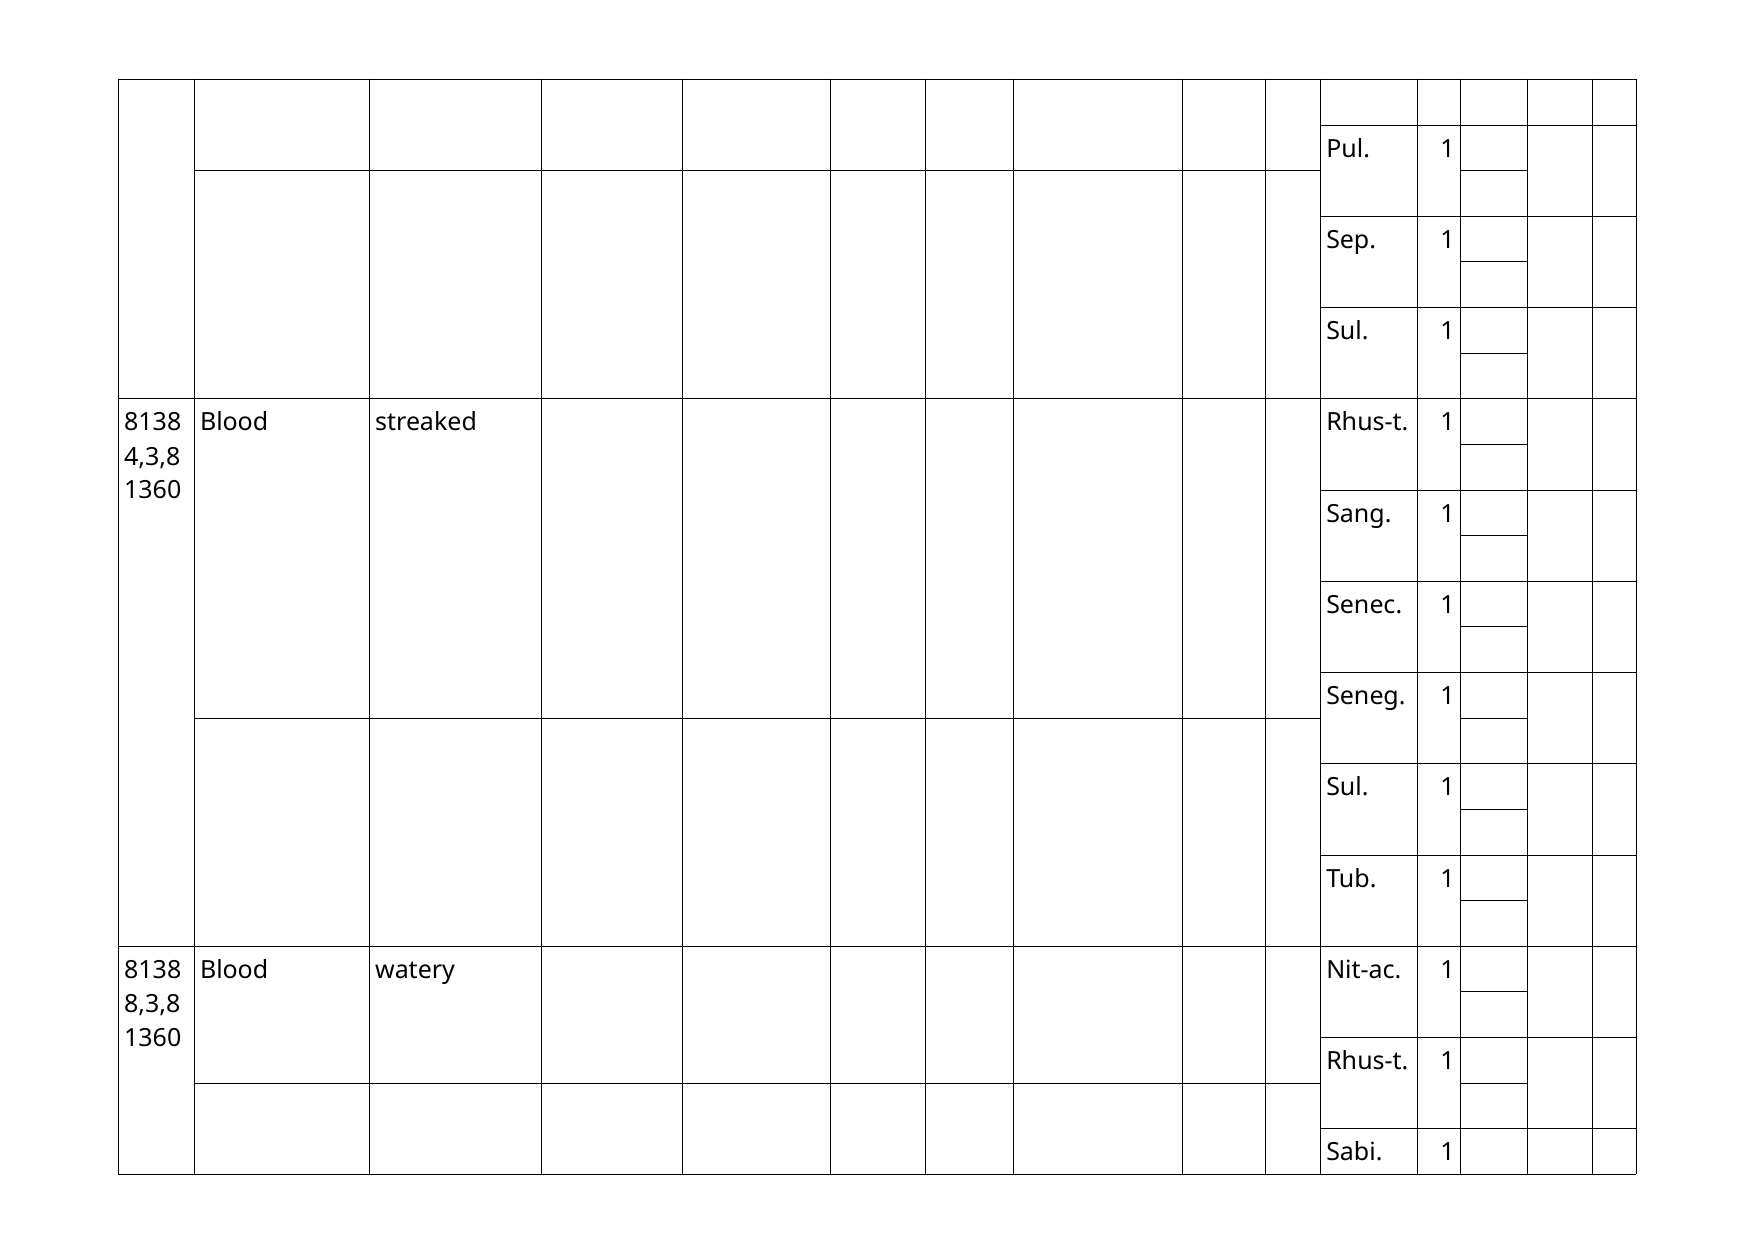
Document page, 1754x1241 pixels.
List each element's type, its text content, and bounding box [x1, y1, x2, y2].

table_cell [1461, 901, 1527, 946]
table_cell [1593, 947, 1636, 1037]
table_cell [683, 399, 830, 718]
table_cell [1528, 1038, 1592, 1128]
table_cell 1 [1418, 126, 1460, 216]
table_cell [1461, 810, 1527, 854]
table_cell [1014, 80, 1182, 170]
table_cell [195, 1084, 369, 1174]
table_cell [926, 719, 1013, 946]
table_cell [542, 947, 682, 1083]
table_cell [926, 399, 1013, 718]
table_cell [1528, 491, 1592, 581]
table_cell [1266, 171, 1320, 398]
table_cell 1 [1418, 308, 1460, 398]
table_cell [1528, 947, 1592, 1037]
table_cell [1183, 171, 1265, 398]
table_cell [1461, 308, 1527, 353]
table_cell [542, 399, 682, 718]
table_cell Nit-ac. [1321, 947, 1417, 1037]
table_cell [1461, 491, 1527, 535]
table_cell streaked [370, 399, 541, 718]
table_cell [1014, 719, 1182, 946]
table_cell [1528, 582, 1592, 672]
table_cell [1183, 947, 1265, 1083]
table_cell [1593, 1129, 1636, 1174]
table_cell [1183, 399, 1265, 718]
table_cell 1 [1418, 582, 1460, 672]
table_cell 1 [1418, 947, 1460, 1037]
table_cell 1 [1418, 217, 1460, 307]
table_cell [370, 719, 541, 946]
table_cell [542, 171, 682, 398]
table_cell [926, 947, 1013, 1083]
table_cell [831, 399, 925, 718]
table_cell 81388,3,81360 [119, 947, 194, 1174]
table_cell [1461, 1084, 1527, 1128]
table_cell [542, 1084, 682, 1174]
table_cell [683, 1084, 830, 1174]
table_cell [1461, 992, 1527, 1037]
table_cell Sabi. [1321, 1129, 1417, 1174]
table_cell [1593, 582, 1636, 672]
table_cell [1183, 719, 1265, 946]
table_cell [195, 80, 369, 170]
table_cell 1 [1418, 1129, 1460, 1174]
table_cell Blood [195, 947, 369, 1083]
table_cell [1266, 80, 1320, 170]
table_cell [1266, 719, 1320, 946]
table_cell 1 [1418, 856, 1460, 946]
table_cell [1461, 536, 1527, 581]
table_cell [1593, 491, 1636, 581]
table_cell Senec. [1321, 582, 1417, 672]
table_cell [1266, 1084, 1320, 1174]
table_cell [1461, 1129, 1527, 1174]
table_cell Sul. [1321, 308, 1417, 398]
table_cell [831, 171, 925, 398]
table_cell [1528, 80, 1592, 124]
table_cell [370, 1084, 541, 1174]
table_cell [1528, 399, 1592, 489]
table_cell [1593, 1038, 1636, 1128]
table_cell [1014, 1084, 1182, 1174]
table_cell [1014, 171, 1182, 398]
table_cell [1593, 80, 1636, 124]
table_cell 1 [1418, 1038, 1460, 1128]
table_cell [1461, 627, 1527, 672]
table_cell [1528, 673, 1592, 763]
table_cell [1461, 719, 1527, 763]
table_cell Rhus-t. [1321, 399, 1417, 489]
table_cell [1183, 1084, 1265, 1174]
table_cell 1 [1418, 764, 1460, 854]
table_cell [1461, 171, 1527, 216]
table_cell [542, 80, 682, 170]
table_cell [683, 171, 830, 398]
table_cell [195, 171, 369, 398]
table_cell [370, 80, 541, 170]
table_cell [1593, 308, 1636, 398]
table_cell [1321, 80, 1417, 124]
table_cell [831, 947, 925, 1083]
table_cell Pul. [1321, 126, 1417, 216]
table_cell [1593, 126, 1636, 216]
table_cell [1593, 856, 1636, 946]
table_cell 1 [1418, 399, 1460, 489]
table_cell [1593, 217, 1636, 307]
table_cell [1461, 399, 1527, 444]
table_cell [1461, 582, 1527, 626]
table_cell [1014, 399, 1182, 718]
table_cell [542, 719, 682, 946]
table_cell [1528, 764, 1592, 854]
table_cell [1528, 1129, 1592, 1174]
table_cell [1461, 445, 1527, 489]
table_cell watery [370, 947, 541, 1083]
table_cell [1528, 217, 1592, 307]
table_cell [1461, 354, 1527, 398]
table_cell Sang. [1321, 491, 1417, 581]
table_cell Sul. [1321, 764, 1417, 854]
table_cell [1418, 80, 1460, 124]
table_cell Blood [195, 399, 369, 718]
table_cell 81384,3,81360 [119, 399, 194, 946]
table_cell 1 [1418, 673, 1460, 763]
table_cell [1593, 673, 1636, 763]
table_cell [1461, 126, 1527, 170]
table_cell [1266, 947, 1320, 1083]
table_cell [370, 171, 541, 398]
table_cell [1461, 673, 1527, 718]
table_cell [683, 80, 830, 170]
table_cell [831, 719, 925, 946]
table_cell Sep. [1321, 217, 1417, 307]
table_cell [1528, 856, 1592, 946]
table_cell [831, 80, 925, 170]
table_cell Tub. [1321, 856, 1417, 946]
table_cell [1461, 947, 1527, 991]
table_cell [1461, 856, 1527, 900]
table_cell [926, 171, 1013, 398]
table_cell [926, 80, 1013, 170]
table_cell [683, 719, 830, 946]
table_cell Seneg. [1321, 673, 1417, 763]
table_cell [1593, 764, 1636, 854]
table_cell [926, 1084, 1013, 1174]
table_cell 1 [1418, 491, 1460, 581]
table_cell [1461, 764, 1527, 809]
table_cell [1528, 126, 1592, 216]
table_cell [1528, 308, 1592, 398]
table_cell [1461, 262, 1527, 307]
table_cell [195, 719, 369, 946]
table_cell [1593, 399, 1636, 489]
table_cell [1461, 80, 1527, 124]
table_cell [1461, 217, 1527, 261]
table_cell [119, 80, 194, 398]
table_cell [683, 947, 830, 1083]
table_cell [831, 1084, 925, 1174]
table_cell [1266, 399, 1320, 718]
table_cell Rhus-t. [1321, 1038, 1417, 1128]
table_cell [1014, 947, 1182, 1083]
table_cell [1183, 80, 1265, 170]
table_cell [1461, 1038, 1527, 1083]
